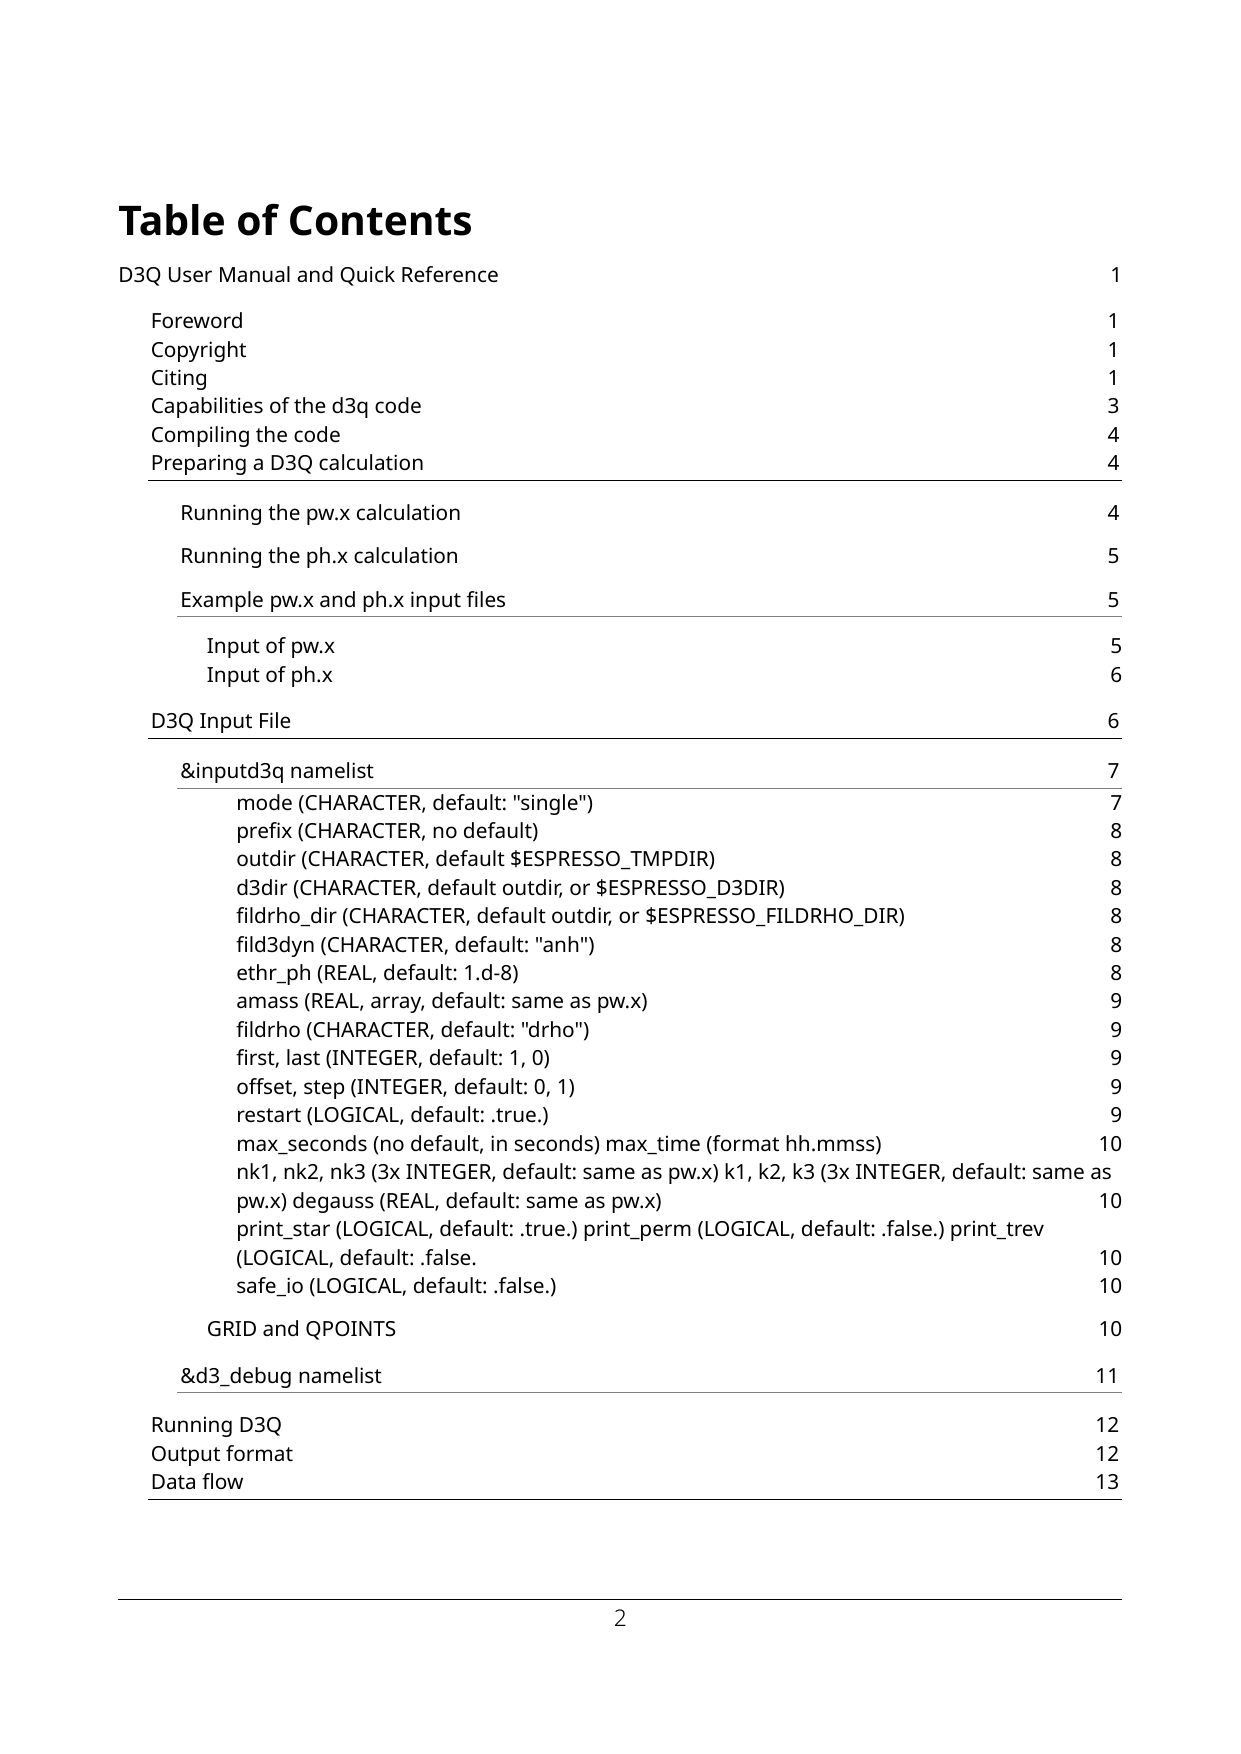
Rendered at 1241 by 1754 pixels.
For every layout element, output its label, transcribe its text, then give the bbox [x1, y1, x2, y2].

text D3Q Input File 6 [148, 703, 1122, 738]
text fild3dyn (CHARACTER, default: "anh") 8 [236, 930, 1122, 958]
text fildrho_dir (CHARACTER, default outdir, or $ESPRESSO_FILDRHO_DIR) 8 [236, 901, 1122, 930]
text &inputd3q namelist 7 [177, 753, 1122, 788]
text restart (LOGICAL, default: .true.) 9 [236, 1100, 1122, 1129]
text first, last (INTEGER, default: 1, 0) 9 [236, 1043, 1122, 1072]
text Compiling the code 4 [148, 420, 1122, 448]
text amass (REAL, array, default: same as pw.x) 9 [236, 987, 1122, 1015]
text Copyright 1 [148, 335, 1122, 363]
text D3Q User Manual and Quick Reference 1 [118, 260, 1122, 288]
text mode (CHARACTER, default: "single") 7 [236, 789, 1122, 816]
text Citing 1 [148, 363, 1122, 392]
text Capabilities of the d3q code 3 [148, 392, 1122, 420]
text nk1, nk2, nk3 (3x INTEGER, default: same as pw.x) k1, k2, k3 (3x INTEGER, default: same as pw.x) degauss (REAL, default: same as pw.x) 10 [236, 1157, 1122, 1214]
text safe_io (LOGICAL, default: .false.) 10 [236, 1271, 1122, 1299]
text GRID and QPOINTS 10 [207, 1314, 1122, 1343]
text &d3_debug namelist 11 [177, 1358, 1122, 1392]
text outdir (CHARACTER, default $ESPRESSO_TMPDIR) 8 [236, 844, 1122, 873]
text Foreword 1 [148, 303, 1122, 335]
text Running D3Q 12 [148, 1407, 1122, 1439]
text Preparing a D3Q calculation 4 [148, 448, 1122, 480]
text Example pw.x and ph.x input files 5 [177, 582, 1122, 616]
text print_star (LOGICAL, default: .true.) print_perm (LOGICAL, default: .false.) print_trev (LOGICAL, default: .false. 10 [236, 1214, 1122, 1271]
text offset, step (INTEGER, default: 0, 1) 9 [236, 1072, 1122, 1100]
text prefix (CHARACTER, no default) 8 [236, 816, 1122, 844]
text Data flow 13 [148, 1467, 1122, 1499]
text Running the pw.x calculation 4 [177, 495, 1122, 527]
text Running the ph.x calculation 5 [177, 538, 1122, 570]
text d3dir (CHARACTER, default outdir, or $ESPRESSO_D3DIR) 8 [236, 873, 1122, 901]
subtitle Table of Contents [118, 192, 1122, 247]
text ethr_ph (REAL, default: 1.d-8) 8 [236, 958, 1122, 987]
text Input of ph.x 6 [207, 660, 1122, 688]
text Input of pw.x 5 [207, 632, 1122, 660]
text Output format 12 [148, 1439, 1122, 1467]
text fildrho (CHARACTER, default: "drho") 9 [236, 1015, 1122, 1043]
text max_seconds (no default, in seconds) max_time (format hh.mmss) 10 [236, 1129, 1122, 1157]
